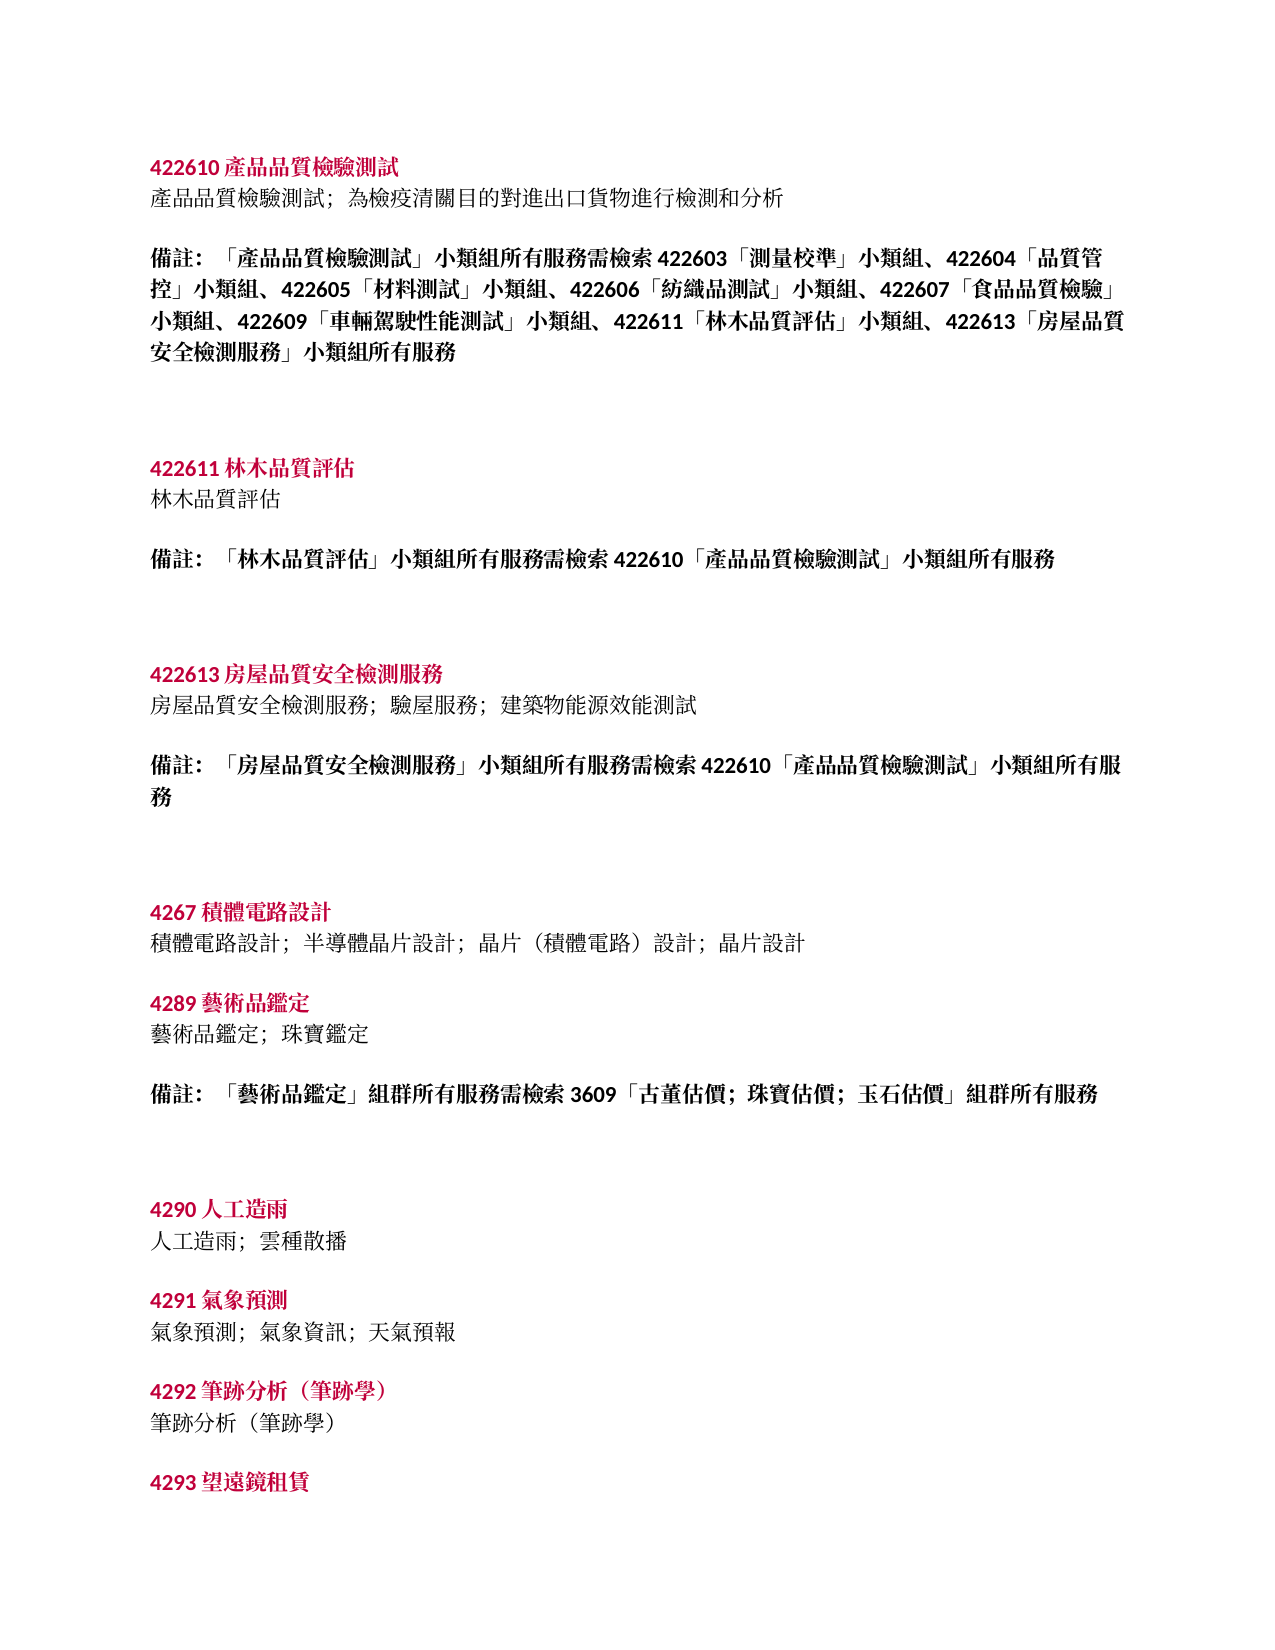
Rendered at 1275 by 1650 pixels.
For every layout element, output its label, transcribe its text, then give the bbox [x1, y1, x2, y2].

text 4293望遠鏡租賃 [150, 1437, 1125, 1497]
text 備註：「房屋品質安全檢測服務」小類組所有服務需檢索422610「產品品質檢驗測試」小類組所有服務 [150, 720, 1125, 867]
text 積體電路設計；半導體晶片設計；晶片（積體電路）設計；晶片設計 [150, 927, 1125, 958]
text 筆跡分析（筆跡學） [150, 1406, 1125, 1437]
text 4291氣象預測 [150, 1256, 1125, 1315]
text 4289藝術品鑑定 [150, 958, 1125, 1018]
text 備註：「林木品質評估」小類組所有服務需檢索422610「產品品質檢驗測試」小類組所有服務 [150, 514, 1125, 629]
text 備註：「藝術品鑑定」組群所有服務需檢索3609「古董估價；珠寶估價；玉石估價」組群所有服務 [150, 1049, 1125, 1164]
text 房屋品質安全檢測服務；驗屋服務；建築物能源效能測試 [150, 689, 1125, 720]
text 4292筆跡分析（筆跡學） [150, 1346, 1125, 1406]
text 422613房屋品質安全檢測服務 [150, 629, 1125, 689]
text 備註：「產品品質檢驗測試」小類組所有服務需檢索422603「測量校準」小類組、422604「品質管控」小類組、422605「材料測試」小類組、422606「紡織品測試」小類組、422607「食品品質檢驗」小類組、422609「車輛駕駛性能測試」小類組、422611「林木品質評估」小類組、422613「房屋品質安全檢測服務」小類組所有服務 [150, 213, 1125, 423]
text 藝術品鑑定；珠寶鑑定 [150, 1018, 1125, 1049]
text 林木品質評估 [150, 482, 1125, 514]
text 人工造雨；雲種散播 [150, 1224, 1125, 1256]
text 氣象預測；氣象資訊；天氣預報 [150, 1315, 1125, 1346]
text 4290人工造雨 [150, 1164, 1125, 1224]
text 422611林木品質評估 [150, 423, 1125, 482]
text 產品品質檢驗測試；為檢疫清關目的對進出口貨物進行檢測和分析 [150, 181, 1125, 213]
text 4267積體電路設計 [150, 867, 1125, 927]
text 422610產品品質檢驗測試 [150, 150, 1125, 181]
